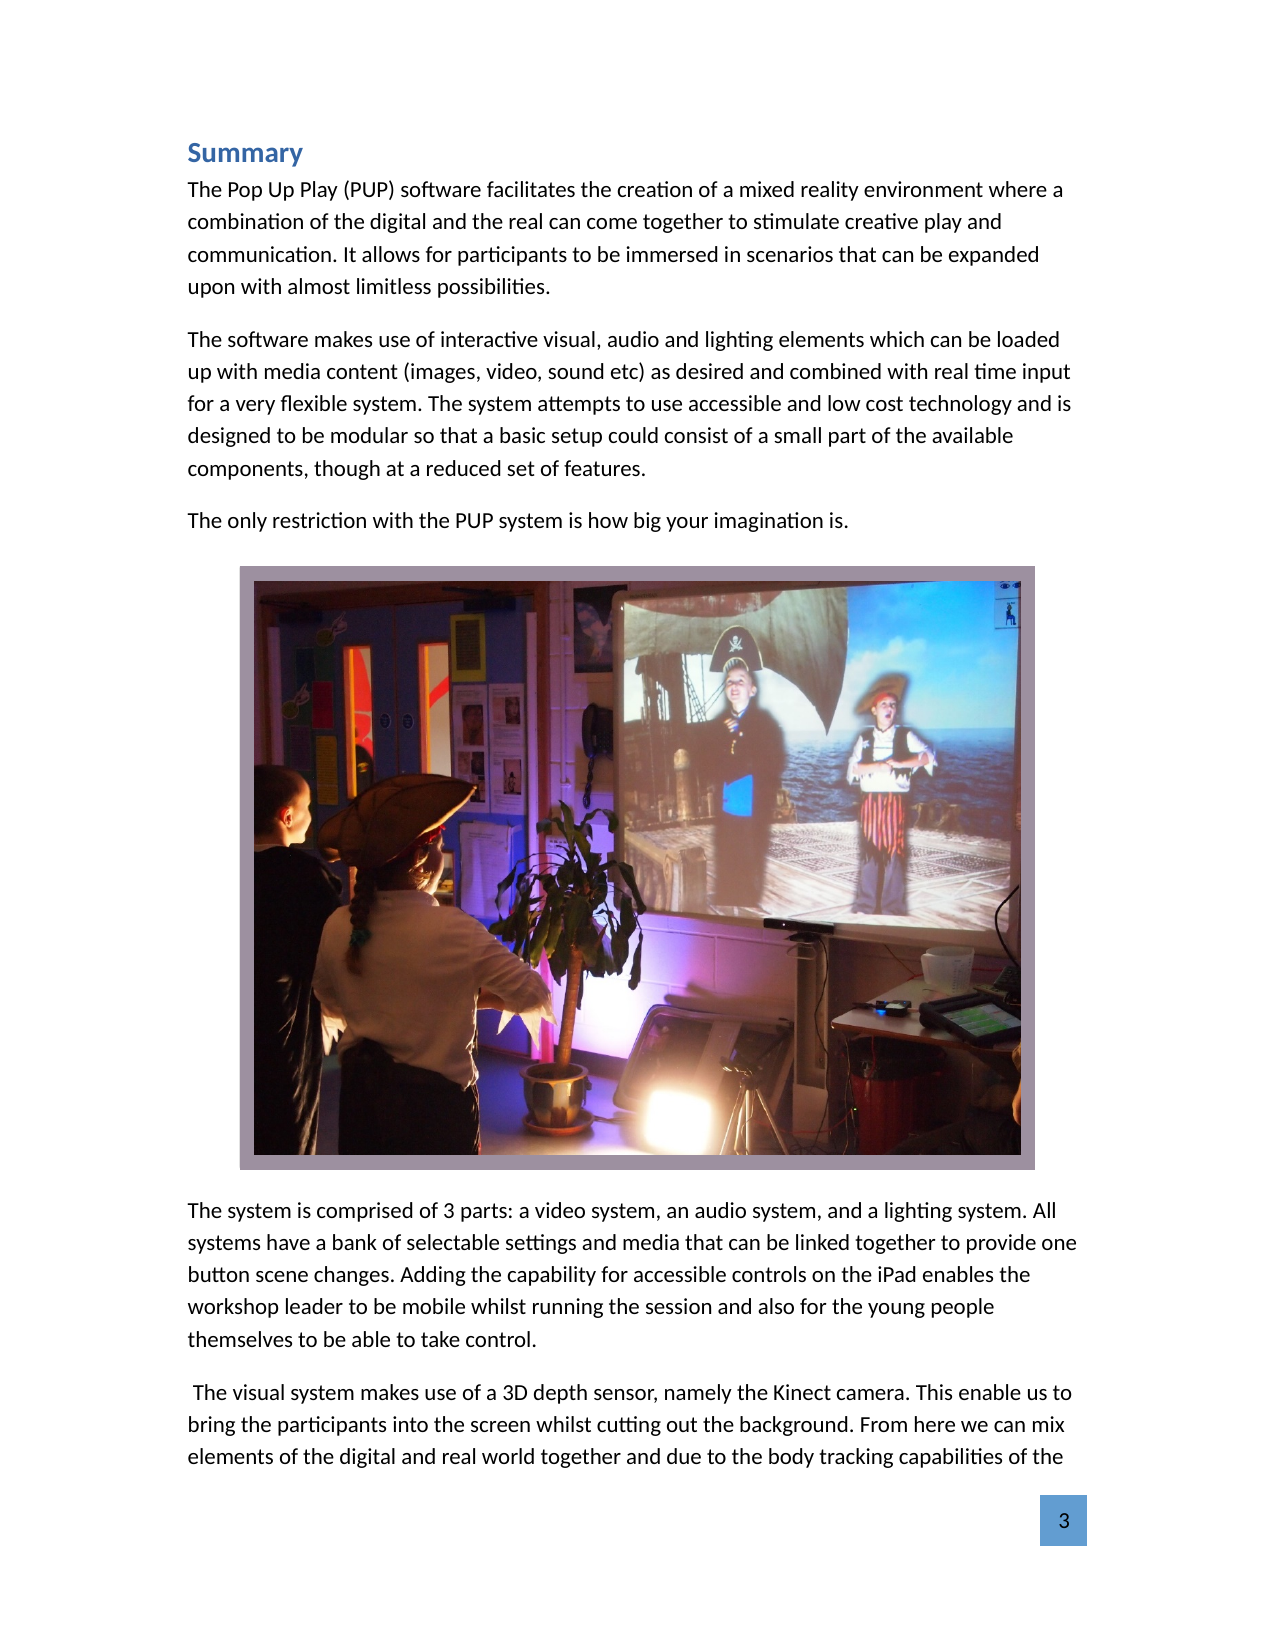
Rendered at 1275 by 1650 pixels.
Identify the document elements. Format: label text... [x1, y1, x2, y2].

text The software makes use of interactive visual, audio and lighting elements which can be loaded up with media content (images, video, sound etc) as desired and combined with real time input for a very flexible system. The system attempts to use accessible and low cost technology and is designed to be modular so that a basic setup could consist of a small part of the available components, though at a reduced set of features. [187, 325, 1087, 482]
picture [254, 581, 1021, 1155]
text The visual system makes use of a 3D depth sensor, namely the Kinect camera. This enable us to bring the participants into the screen whilst cutting out the background. From here we can mix elements of the digital and real world together and due to the body tracking capabilities of the [187, 1378, 1087, 1470]
subtitle Summary [187, 134, 1087, 170]
text The system is comprised of 3 parts: a video system, an audio system, and a lighting system. All systems have a bank of selectable settings and media that can be linked together to provide one button scene changes. Adding the capability for accessible controls on the iPad enables the workshop leader to be mobile whilst running the session and also for the young people themselves to be able to take control. [187, 1196, 1087, 1353]
text The Pop Up Play (PUP) software facilitates the creation of a mixed reality environment where a combination of the digital and the real can come together to stimulate creative play and communication. It allows for participants to be immersed in scenarios that can be expanded upon with almost limitless possibilities. [187, 175, 1087, 300]
text The only restriction with the PUP system is how big your imagination is. [187, 507, 1087, 535]
